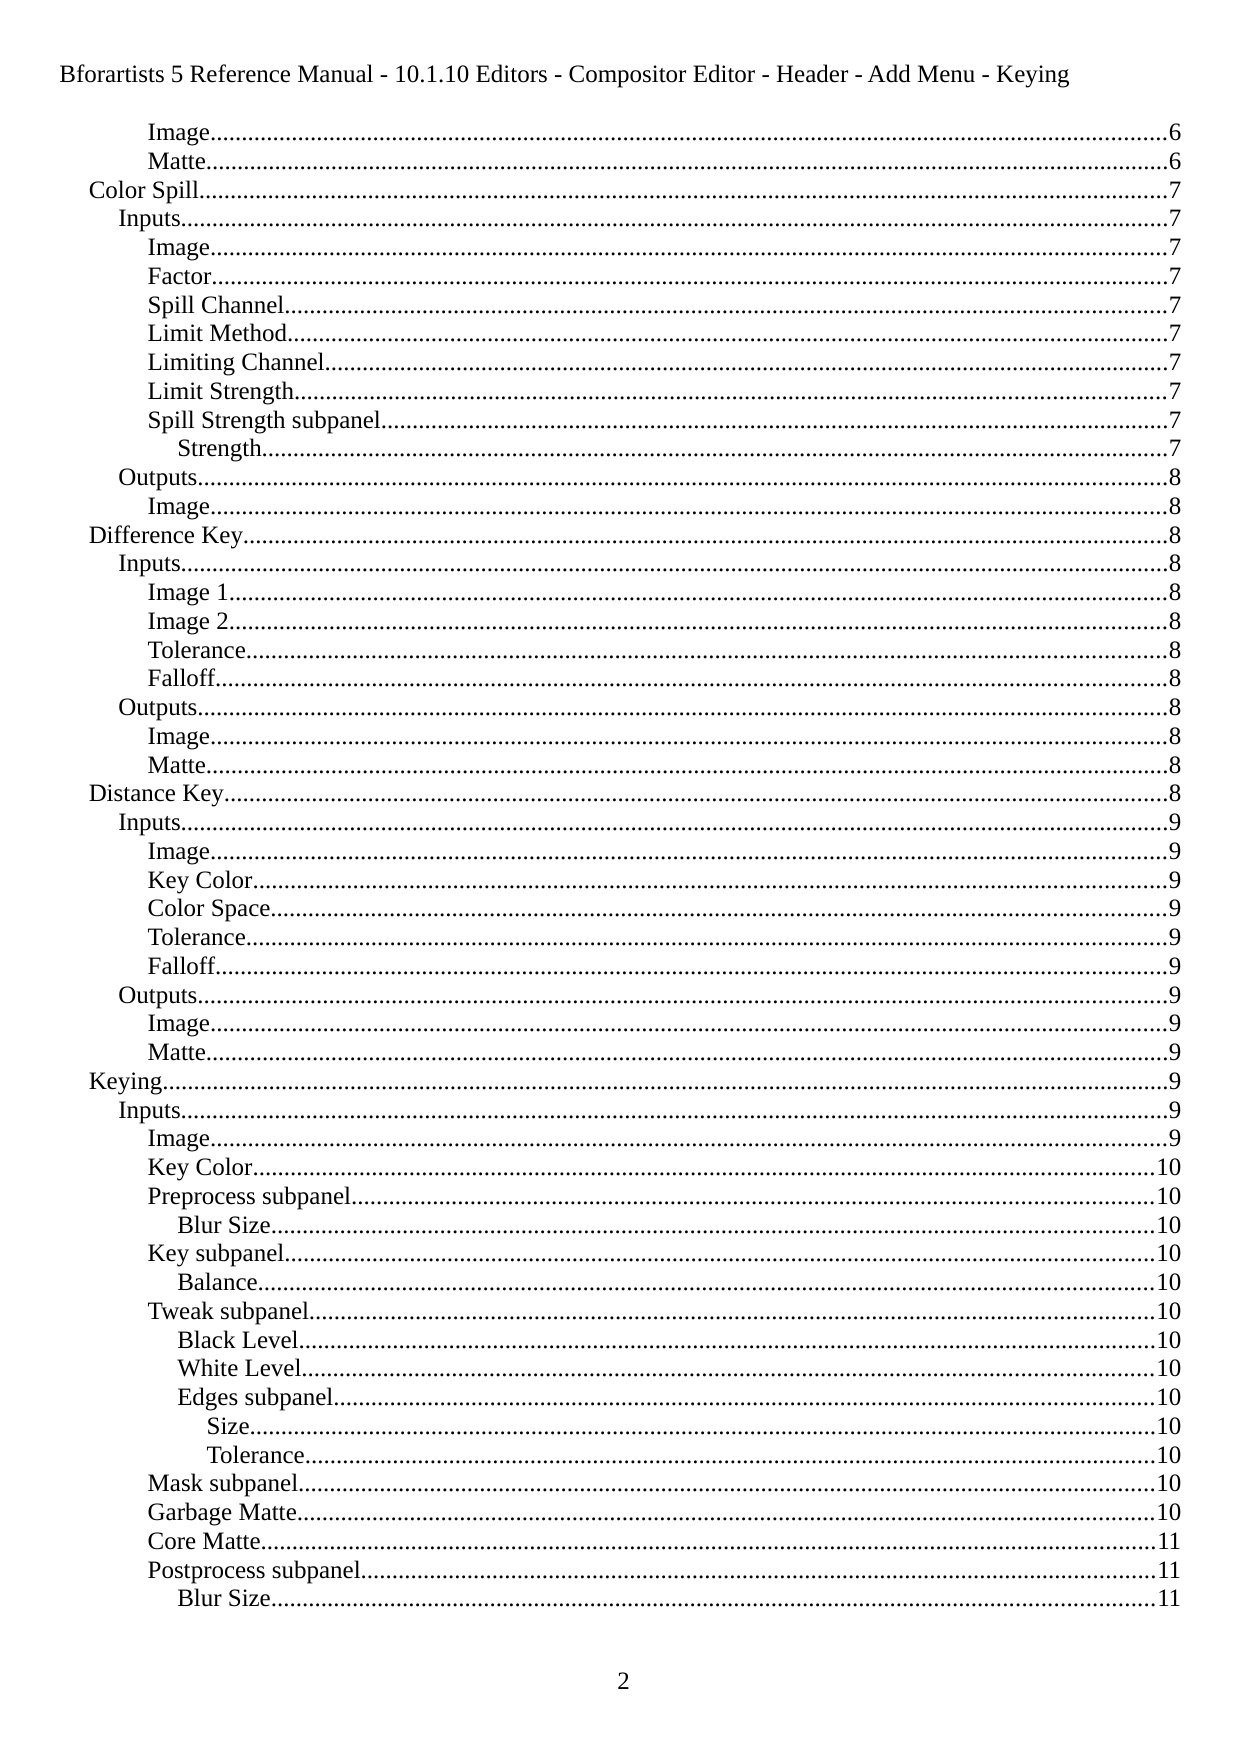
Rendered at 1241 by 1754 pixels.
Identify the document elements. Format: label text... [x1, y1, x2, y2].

text Preprocess subpanel 10 [147, 1181, 1181, 1210]
text Inputs 8 [118, 548, 1181, 577]
text Core Matte 11 [147, 1526, 1181, 1555]
text Outputs 8 [118, 692, 1181, 721]
text Mask subpanel 10 [147, 1468, 1181, 1497]
text Postprocess subpanel 11 [147, 1555, 1181, 1583]
text Black Level 10 [177, 1325, 1181, 1353]
text Image 1 8 [147, 577, 1181, 606]
text Inputs 9 [118, 807, 1181, 836]
text White Level 10 [177, 1353, 1181, 1382]
text Blur Size 10 [177, 1210, 1181, 1238]
text Inputs 9 [118, 1095, 1181, 1123]
text Color Spill 7 [88, 175, 1181, 203]
text Outputs 9 [118, 980, 1181, 1008]
text Matte 6 [147, 146, 1181, 175]
text Matte 9 [147, 1037, 1181, 1066]
text Keying 9 [88, 1066, 1181, 1095]
text Image 8 [147, 491, 1181, 520]
text Limiting Channel 7 [147, 347, 1181, 376]
text Tolerance 10 [206, 1440, 1181, 1468]
text Key Color 9 [147, 865, 1181, 893]
text Image 9 [147, 1123, 1181, 1152]
text Image 6 [147, 117, 1181, 146]
text Blur Size 11 [177, 1583, 1181, 1612]
text Limit Strength 7 [147, 376, 1181, 405]
text Tweak subpanel 10 [147, 1296, 1181, 1325]
text Color Space 9 [147, 893, 1181, 922]
text Matte 8 [147, 750, 1181, 778]
text Garbage Matte 10 [147, 1497, 1181, 1526]
text Image 7 [147, 232, 1181, 261]
text Image 9 [147, 836, 1181, 865]
text Strength 7 [177, 433, 1181, 462]
text Falloff 8 [147, 663, 1181, 692]
text Image 9 [147, 1008, 1181, 1037]
text Limit Method 7 [147, 318, 1181, 347]
text Distance Key 8 [88, 778, 1181, 807]
text Size 10 [206, 1411, 1181, 1440]
text Falloff 9 [147, 951, 1181, 980]
text Image 2 8 [147, 606, 1181, 635]
text Spill Strength subpanel 7 [147, 405, 1181, 433]
text Tolerance 8 [147, 635, 1181, 663]
text Spill Channel 7 [147, 290, 1181, 318]
text Key subpanel 10 [147, 1238, 1181, 1267]
text Balance 10 [177, 1267, 1181, 1296]
text Image 8 [147, 721, 1181, 750]
text Outputs 8 [118, 462, 1181, 491]
text Difference Key 8 [88, 520, 1181, 548]
text Key Color 10 [147, 1152, 1181, 1181]
text Edges subpanel 10 [177, 1382, 1181, 1411]
text Factor 7 [147, 261, 1181, 290]
text Inputs 7 [118, 203, 1181, 232]
text Tolerance 9 [147, 922, 1181, 951]
